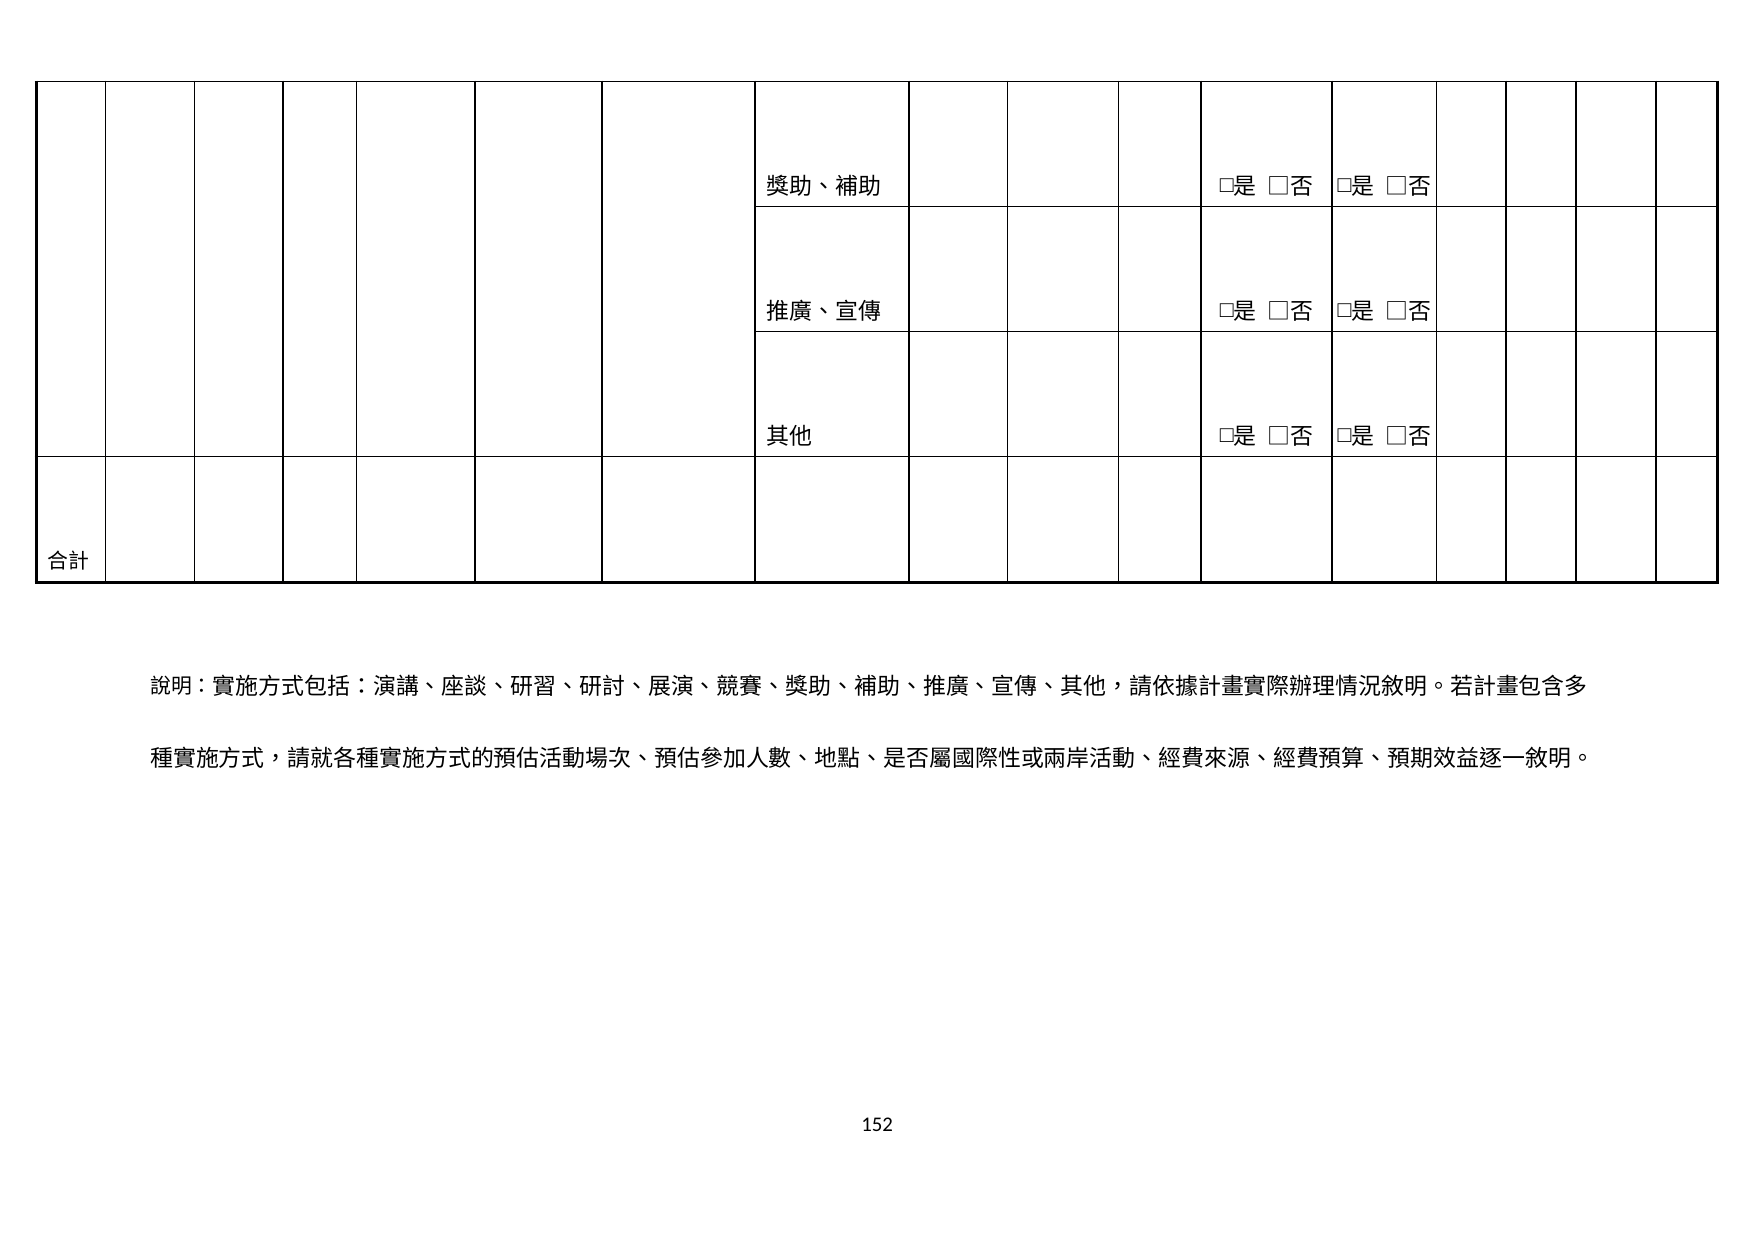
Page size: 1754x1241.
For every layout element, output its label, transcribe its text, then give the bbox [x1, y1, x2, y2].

table_cell 推廣、宣傳 [756, 207, 908, 331]
table_cell [1008, 457, 1118, 581]
table_cell [1119, 332, 1200, 456]
table_cell [38, 82, 105, 456]
table_cell [1008, 207, 1118, 331]
table_cell [756, 457, 908, 581]
table_cell □是 □否 [1333, 332, 1436, 456]
table_cell [1577, 82, 1655, 206]
table_cell [910, 332, 1007, 456]
table_cell [195, 457, 282, 581]
table_cell 獎助、補助 [756, 82, 908, 206]
table_cell [284, 457, 356, 581]
table_cell [1333, 457, 1436, 581]
table_cell [476, 82, 601, 456]
table_cell □是 □否 [1202, 207, 1331, 331]
table_cell [1119, 82, 1200, 206]
table_cell [1437, 207, 1505, 331]
table_cell [1657, 207, 1716, 331]
table_cell [910, 207, 1007, 331]
table_cell [284, 82, 356, 456]
table_cell [195, 82, 282, 456]
text 說明：實施方式包括：演講、座談、研習、研討、展演、競賽、獎助、補助、推廣、宣傳、其他，請依據計畫實際辦理情況敘明。若計畫包含多種實施方式，請就各種實施方式的預估活動場次、預估參加人數、地點、是否屬國際性或兩岸活動、經費來源、經費預算、預期效益逐一敘明。 [150, 643, 1604, 777]
table_cell [1507, 82, 1575, 206]
table_cell [910, 82, 1007, 206]
table_cell [1577, 457, 1655, 581]
table_cell [1119, 457, 1200, 581]
table_cell □是 □否 [1202, 332, 1331, 456]
table_cell [106, 457, 194, 581]
table_cell [1437, 332, 1505, 456]
table_cell [106, 82, 194, 456]
table_cell [1577, 207, 1655, 331]
table_cell [1657, 332, 1716, 456]
table_cell [1507, 457, 1575, 581]
table_cell [1008, 332, 1118, 456]
table_cell [1507, 332, 1575, 456]
table_cell [1577, 332, 1655, 456]
table_cell [357, 457, 474, 581]
table_cell [1437, 457, 1505, 581]
table_cell [1437, 82, 1505, 206]
table_cell □是 □否 [1333, 82, 1436, 206]
table_cell □是 □否 [1333, 207, 1436, 331]
table_cell [1202, 457, 1331, 581]
table_cell [603, 457, 754, 581]
table_cell [910, 457, 1007, 581]
table_cell [1119, 207, 1200, 331]
table_cell [357, 82, 474, 456]
table_cell 其他 [756, 332, 908, 456]
table_cell [476, 457, 601, 581]
table_cell 合計 [38, 457, 105, 581]
table_cell [1657, 82, 1716, 206]
table_cell [1507, 207, 1575, 331]
table_cell [1657, 457, 1716, 581]
table_cell □是 □否 [1202, 82, 1331, 206]
table_cell [603, 82, 754, 456]
table_cell [1008, 82, 1118, 206]
